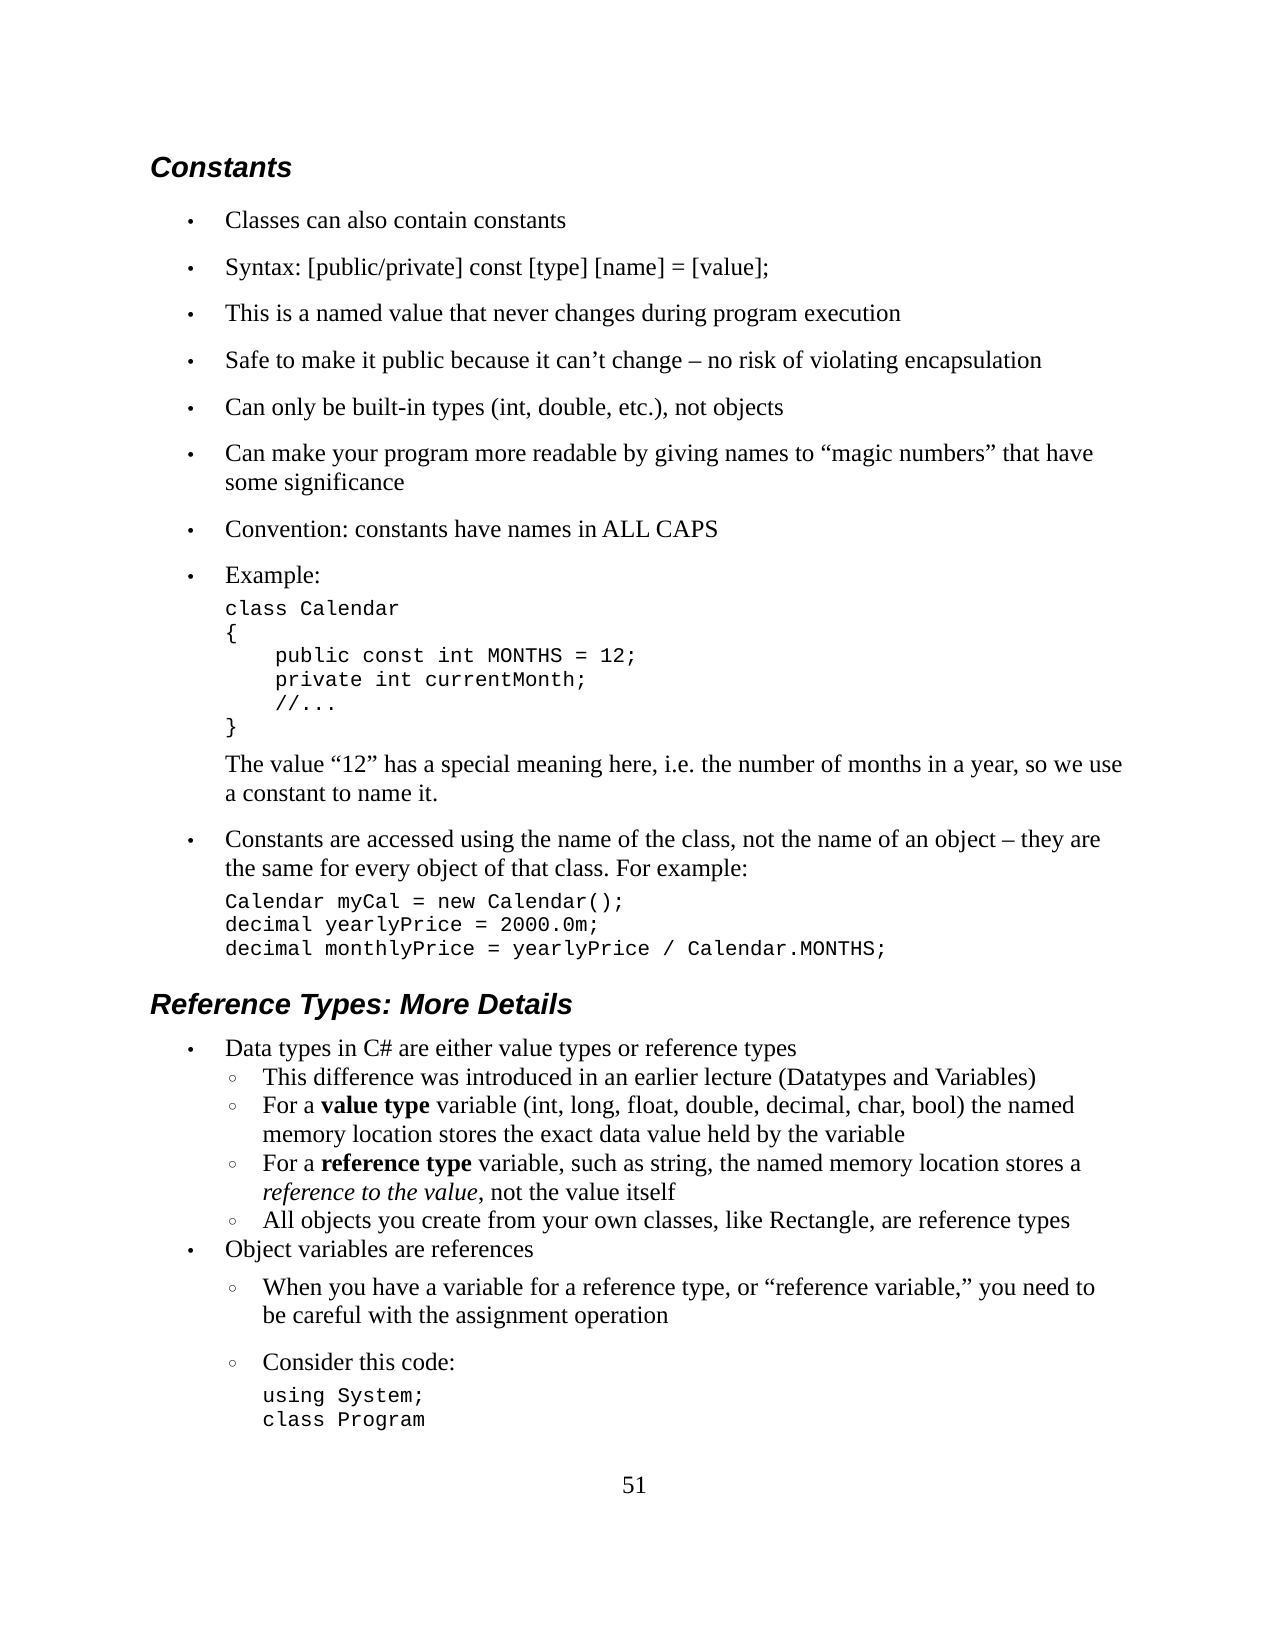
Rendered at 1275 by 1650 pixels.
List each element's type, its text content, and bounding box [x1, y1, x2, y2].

list Calendar myCal = new Calendar(); [187, 891, 1125, 914]
list For a value type variable (int, long, float, double, decimal, char, bool) the named memory location stores the exact data value held by the variable [225, 1090, 1125, 1148]
list Convention: constants have names in ALL CAPS [187, 514, 1125, 542]
list //... [187, 693, 1125, 716]
list For a reference type variable, such as string, the named memory location stores a reference to the value, not the value itself [225, 1148, 1125, 1205]
list private int currentMonth; [187, 669, 1125, 693]
list Object variables are references [187, 1234, 1125, 1263]
list { [187, 622, 1125, 645]
list Data types in C# are either value types or reference types [187, 1033, 1125, 1062]
subtitle Reference Types: More Details [150, 987, 1125, 1020]
list public const int MONTHS = 12; [187, 645, 1125, 669]
list When you have a variable for a reference type, or “reference variable,” you need to be careful with the assignment operation [225, 1272, 1125, 1329]
list Syntax: [public/private] const [type] [name] = [value]; [187, 252, 1125, 280]
list Consider this code: [225, 1347, 1125, 1376]
list The value “12” has a special meaning here, i.e. the number of months in a year, so we use a constant to name it. [187, 749, 1125, 806]
list decimal monthlyPrice = yearlyPrice / Calendar.MONTHS; [187, 938, 1125, 962]
list Can only be built-in types (int, double, etc.), not objects [187, 392, 1125, 420]
list } [187, 716, 1125, 740]
list This is a named value that never changes during program execution [187, 298, 1125, 327]
list class Program [225, 1408, 1125, 1432]
list class Calendar [187, 598, 1125, 622]
list Constants are accessed using the name of the class, not the name of an object – they are the same for every object of that class. For example: [187, 824, 1125, 882]
list Safe to make it public because it can’t change – no risk of violating encapsulation [187, 345, 1125, 374]
list All objects you create from your own classes, like Rectangle, are reference types [225, 1205, 1125, 1234]
list This difference was introduced in an earlier lecture (Datatypes and Variables) [225, 1062, 1125, 1090]
subtitle Constants [150, 150, 1125, 183]
list decimal yearlyPrice = 2000.0m; [187, 914, 1125, 938]
list Can make your program more readable by giving names to “magic numbers” that have some significance [187, 438, 1125, 496]
list using System; [225, 1385, 1125, 1408]
list Example: [187, 560, 1125, 589]
list Classes can also contain constants [187, 205, 1125, 234]
